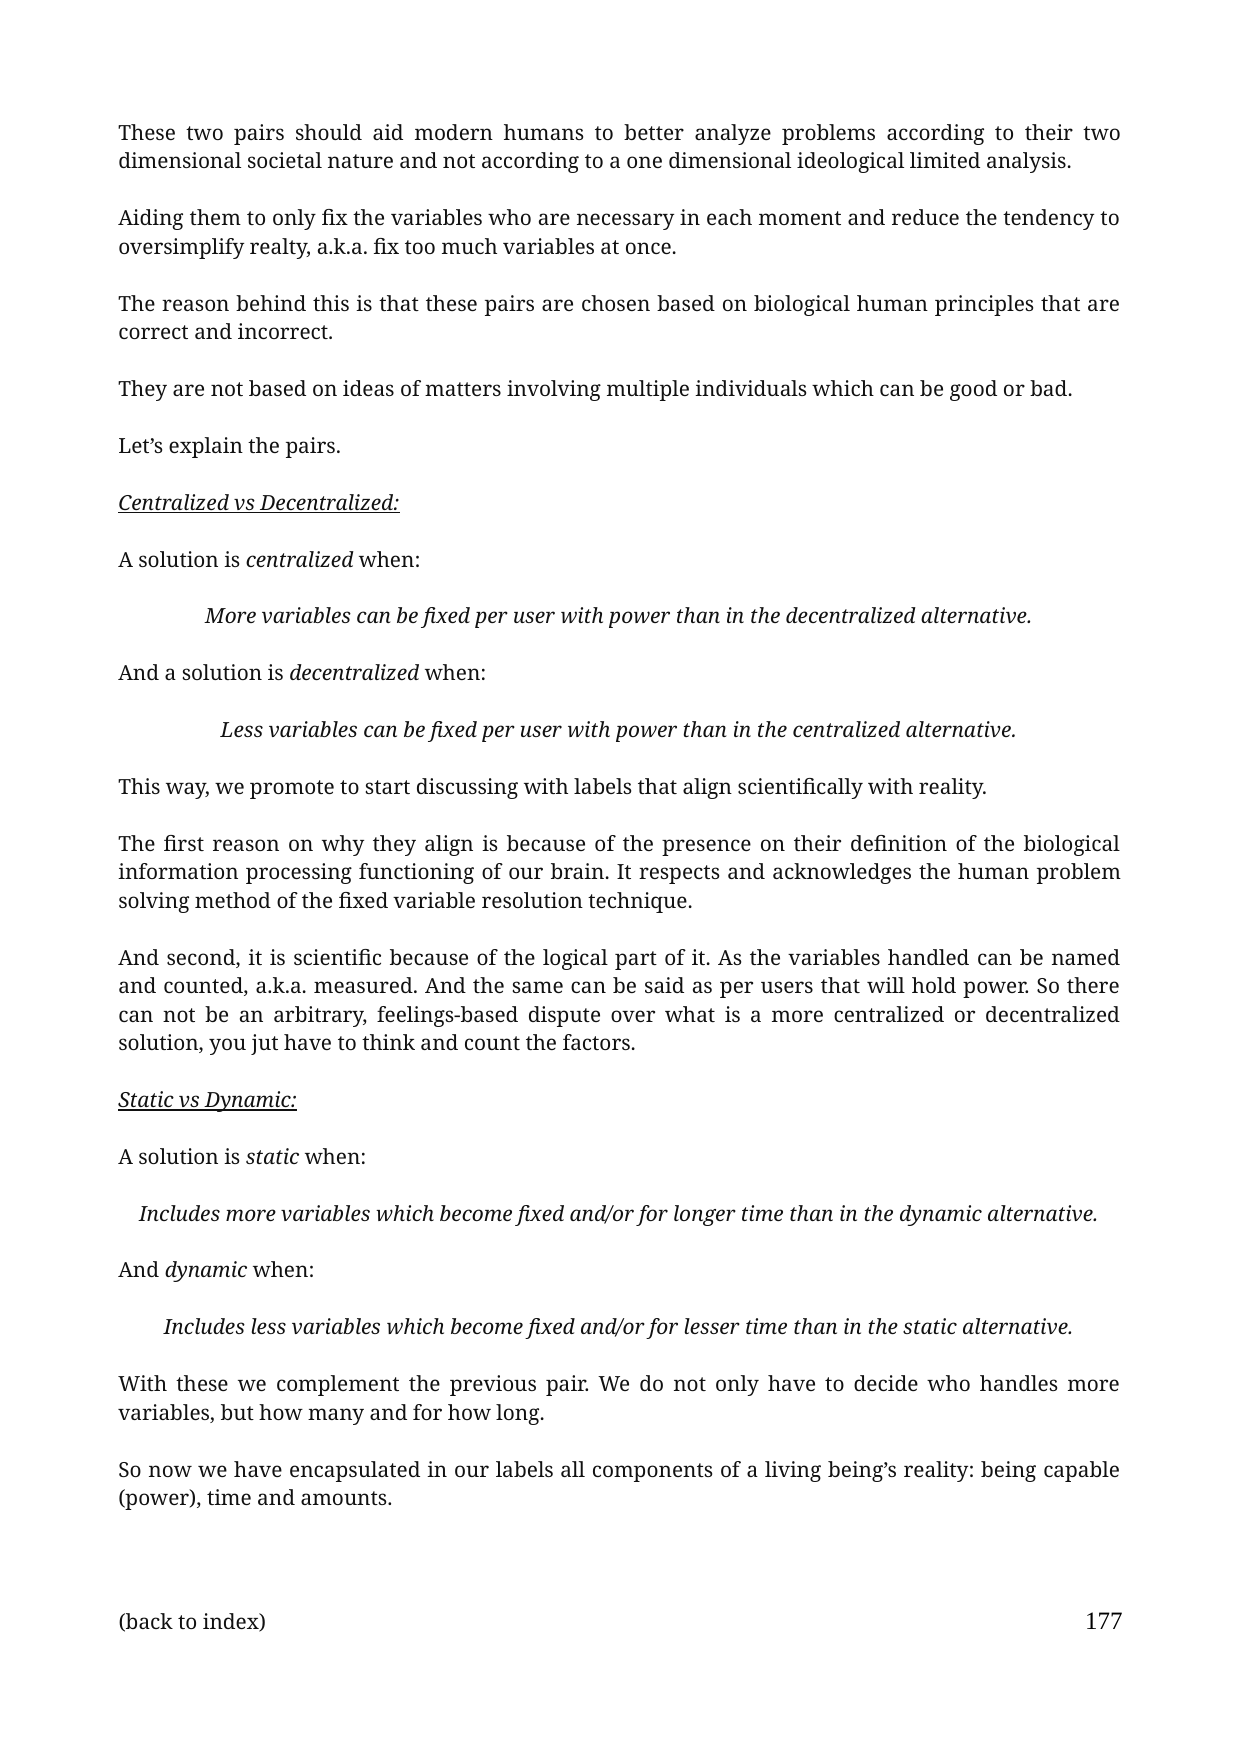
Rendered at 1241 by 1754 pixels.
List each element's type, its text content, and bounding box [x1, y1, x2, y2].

text This way, we promote to start discussing with labels that align scientifically with reality. [118, 772, 1122, 801]
text And dynamic when: [118, 1256, 1122, 1284]
text A solution is centralized when: [118, 545, 1122, 573]
text Let’s explain the pairs. [118, 431, 1122, 459]
text And second, it is scientific because of the logical part of it. As the variables handled can be named and counted, a.k.a. measured. And the same can be said as per users that will hold power. So there can not be an arbitrary, feelings-based dispute over what is a more centralized or decentralized solution, you jut have to think and count the factors. [118, 943, 1122, 1057]
text Less variables can be fixed per user with power than in the centralized alternative. [118, 715, 1122, 744]
text And a solution is decentralized when: [118, 658, 1122, 687]
text Centralized vs Decentralized: [118, 488, 1122, 516]
text They are not based on ideas of matters involving multiple individuals which can be good or bad. [118, 374, 1122, 402]
text These two pairs should aid modern humans to better analyze problems according to their two dimensional societal nature and not according to a one dimensional ideological limited analysis. [118, 118, 1122, 175]
text Includes more variables which become fixed and/or for longer time than in the dynamic alternative. [118, 1199, 1122, 1227]
text So now we have encapsulated in our labels all components of a living being’s reality: being capable (power), time and amounts. [118, 1455, 1122, 1512]
text A solution is static when: [118, 1142, 1122, 1170]
text Aiding them to only fix the variables who are necessary in each moment and reduce the tendency to oversimplify realty, a.k.a. fix too much variables at once. [118, 203, 1122, 260]
text The first reason on why they align is because of the presence on their definition of the biological information processing functioning of our brain. It respects and acknowledges the human problem solving method of the fixed variable resolution technique. [118, 829, 1122, 914]
text Includes less variables which become fixed and/or for lesser time than in the static alternative. [118, 1312, 1122, 1341]
text More variables can be fixed per user with power than in the decentralized alternative. [118, 602, 1122, 630]
text Static vs Dynamic: [118, 1085, 1122, 1113]
text The reason behind this is that these pairs are chosen based on biological human principles that are correct and incorrect. [118, 289, 1122, 346]
text With these we complement the previous pair. We do not only have to decide who handles more variables, but how many and for how long. [118, 1369, 1122, 1426]
